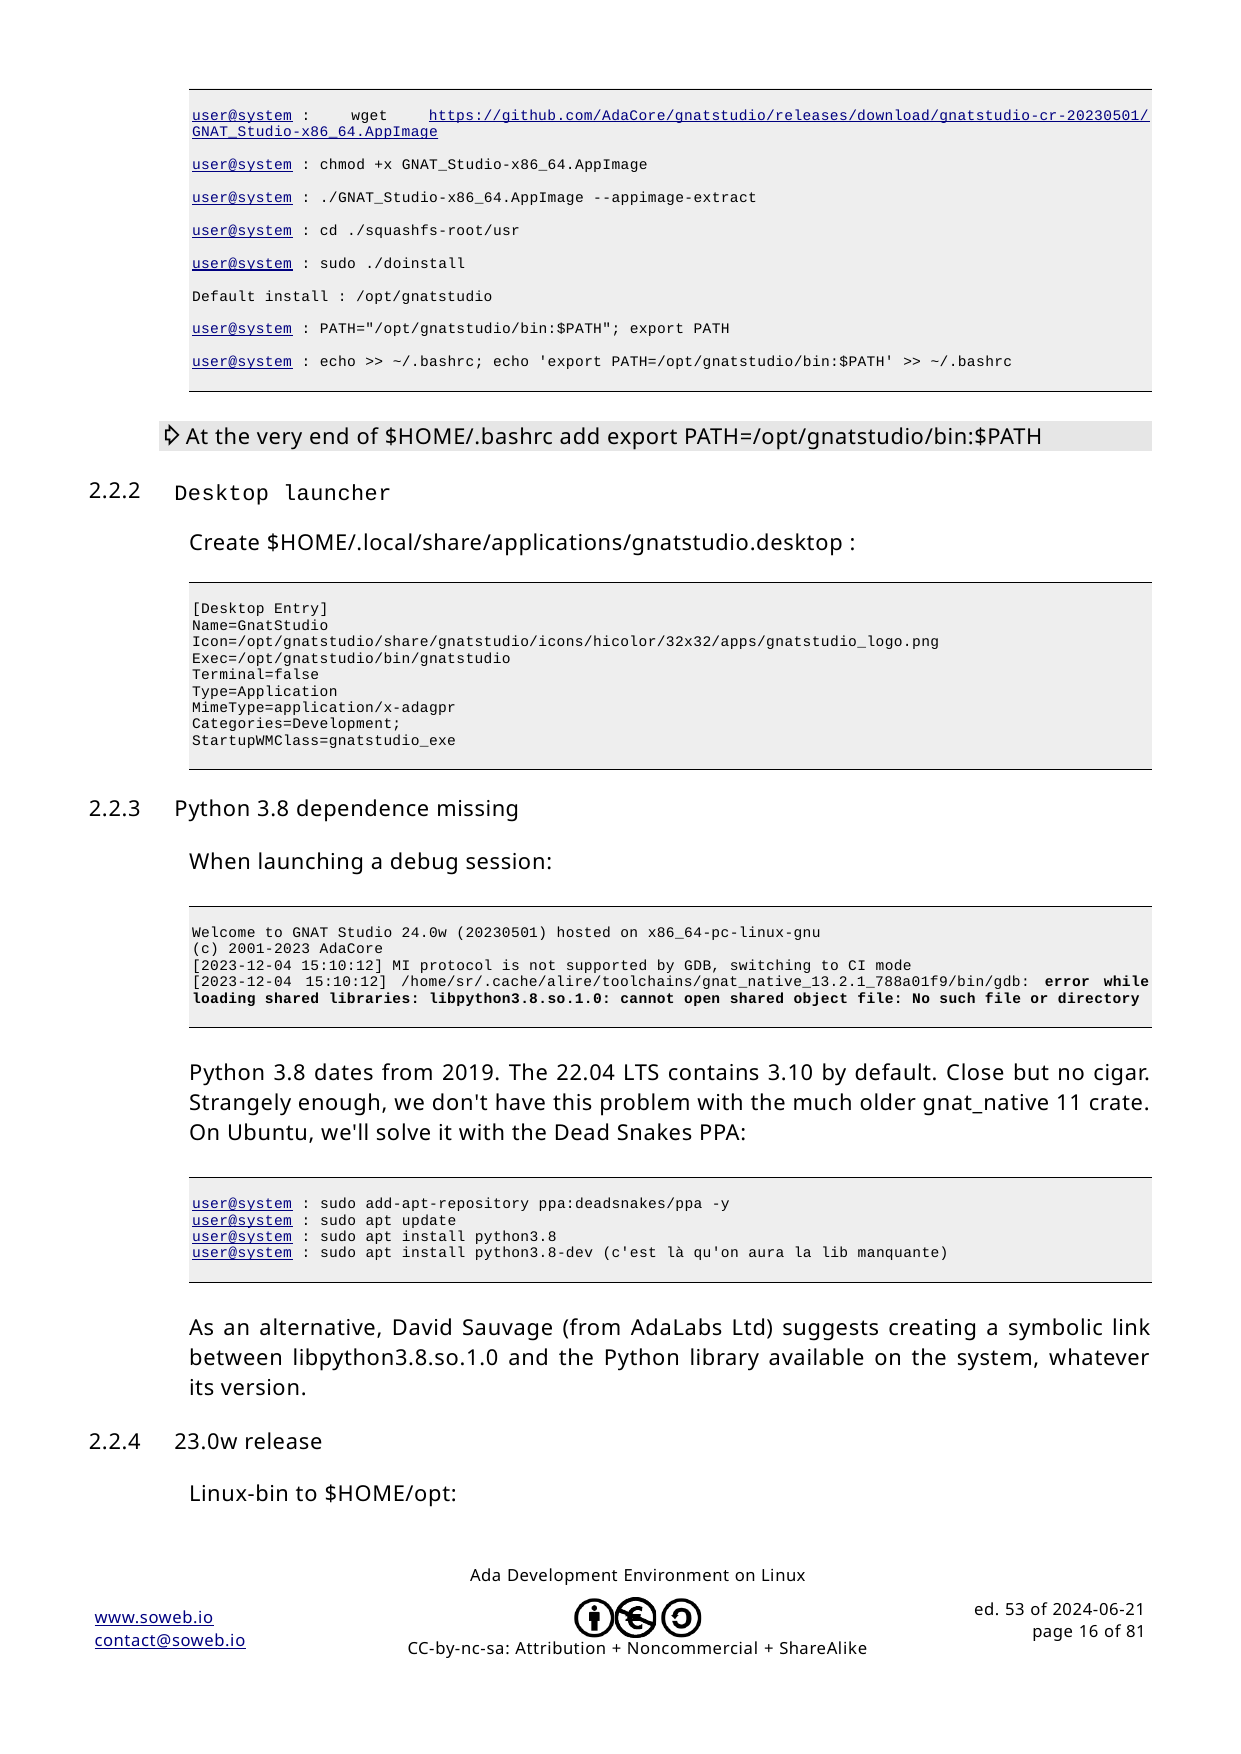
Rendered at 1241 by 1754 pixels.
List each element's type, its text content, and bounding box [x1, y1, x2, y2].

list Terminal=false [189, 664, 1152, 681]
list Type=Application [189, 681, 1152, 697]
text Python 3.8 dates from 2019. The 22.04 LTS contains 3.10 by default. Close but no cigar. Strangely enough, we don't have this problem with the much older gnat_native 11 crate. On Ubuntu, we'll solve it with the Dead Snakes PPA: [189, 1057, 1152, 1147]
list Exec=/opt/gnatstudio/bin/gnatstudio [189, 648, 1152, 664]
list user@system : sudo apt update [189, 1210, 1152, 1226]
text Create $HOME/.local/share/applications/gnatstudio.desktop : [189, 527, 1152, 557]
list Icon=/opt/gnatstudio/share/gnatstudio/icons/hicolor/32x32/apps/gnatstudio_logo.png [189, 632, 1152, 648]
list user@system : sudo add-apt-repository ppa:deadsnakes/ppa -y [189, 1178, 1152, 1210]
list MimeType=application/x-adagpr [189, 697, 1152, 714]
list user@system : sudo apt install python3.8 [189, 1226, 1152, 1243]
text As an alternative, David Sauvage (from AdaLabs Ltd) suggests creating a symbolic link between libpython3.8.so.1.0 and the Python library available on the system, whatever its version. [189, 1312, 1152, 1402]
list At the very end of $HOME/.bashrc add export PATH=/opt/gnatstudio/bin:$PATH [159, 421, 1152, 451]
subtitle Python 3.8 dependence missing [88, 793, 1152, 834]
list user@system : sudo apt install python3.8-dev (c'est là qu'on aura la lib manquante) [189, 1243, 1152, 1282]
list user@system : wget https://github.com/AdaCore/gnatstudio/releases/download/gnatstudio-cr-20230501/GNAT_Studio-x86_64.AppImage [189, 90, 1152, 138]
list user@system : PATH="/opt/gnatstudio/bin:$PATH"; export PATH [189, 302, 1152, 335]
list [2023-12-04 15:10:12] MI protocol is not supported by GDB, switching to CI mode [189, 955, 1152, 972]
list StartupWMClass=gnatstudio_exe [189, 730, 1152, 769]
list [2023-12-04 15:10:12] /home/sr/.cache/alire/toolchains/gnat_native_13.2.1_788a01f9/bin/gdb: error while loading shared libraries: libpython3.8.so.1.0: cannot open shared object file: No such file or directory [189, 972, 1152, 1027]
text Linux-bin to $HOME/opt: [189, 1478, 1152, 1508]
list Welcome to GNAT Studio 24.0w (20230501) hosted on x86_64-pc-linux-gnu [189, 907, 1152, 939]
subtitle 23.0w release [88, 1426, 1152, 1467]
list [Desktop Entry] [189, 583, 1152, 615]
list Categories=Development; [189, 714, 1152, 730]
list Name=GnatStudio [189, 615, 1152, 632]
subtitle Desktop launcher [88, 474, 1152, 516]
list user@system : sudo ./doinstall Default install : /opt/gnatstudio [189, 253, 1152, 302]
list user@system : echo >> ~/.bashrc; echo 'export PATH=/opt/gnatstudio/bin:$PATH' >> ~/.bashrc [189, 352, 1152, 391]
picture [573, 1597, 657, 1638]
picture [660, 1597, 702, 1638]
list user@system : chmod +x GNAT_Studio-x86_64.AppImage user@system : ./GNAT_Studio-x86_64.AppImage --appimage-extract user@system : cd ./squashfs-root/usr [189, 138, 1152, 253]
text When launching a debug session: [189, 846, 1152, 876]
list (c) 2001-2023 AdaCore [189, 939, 1152, 955]
